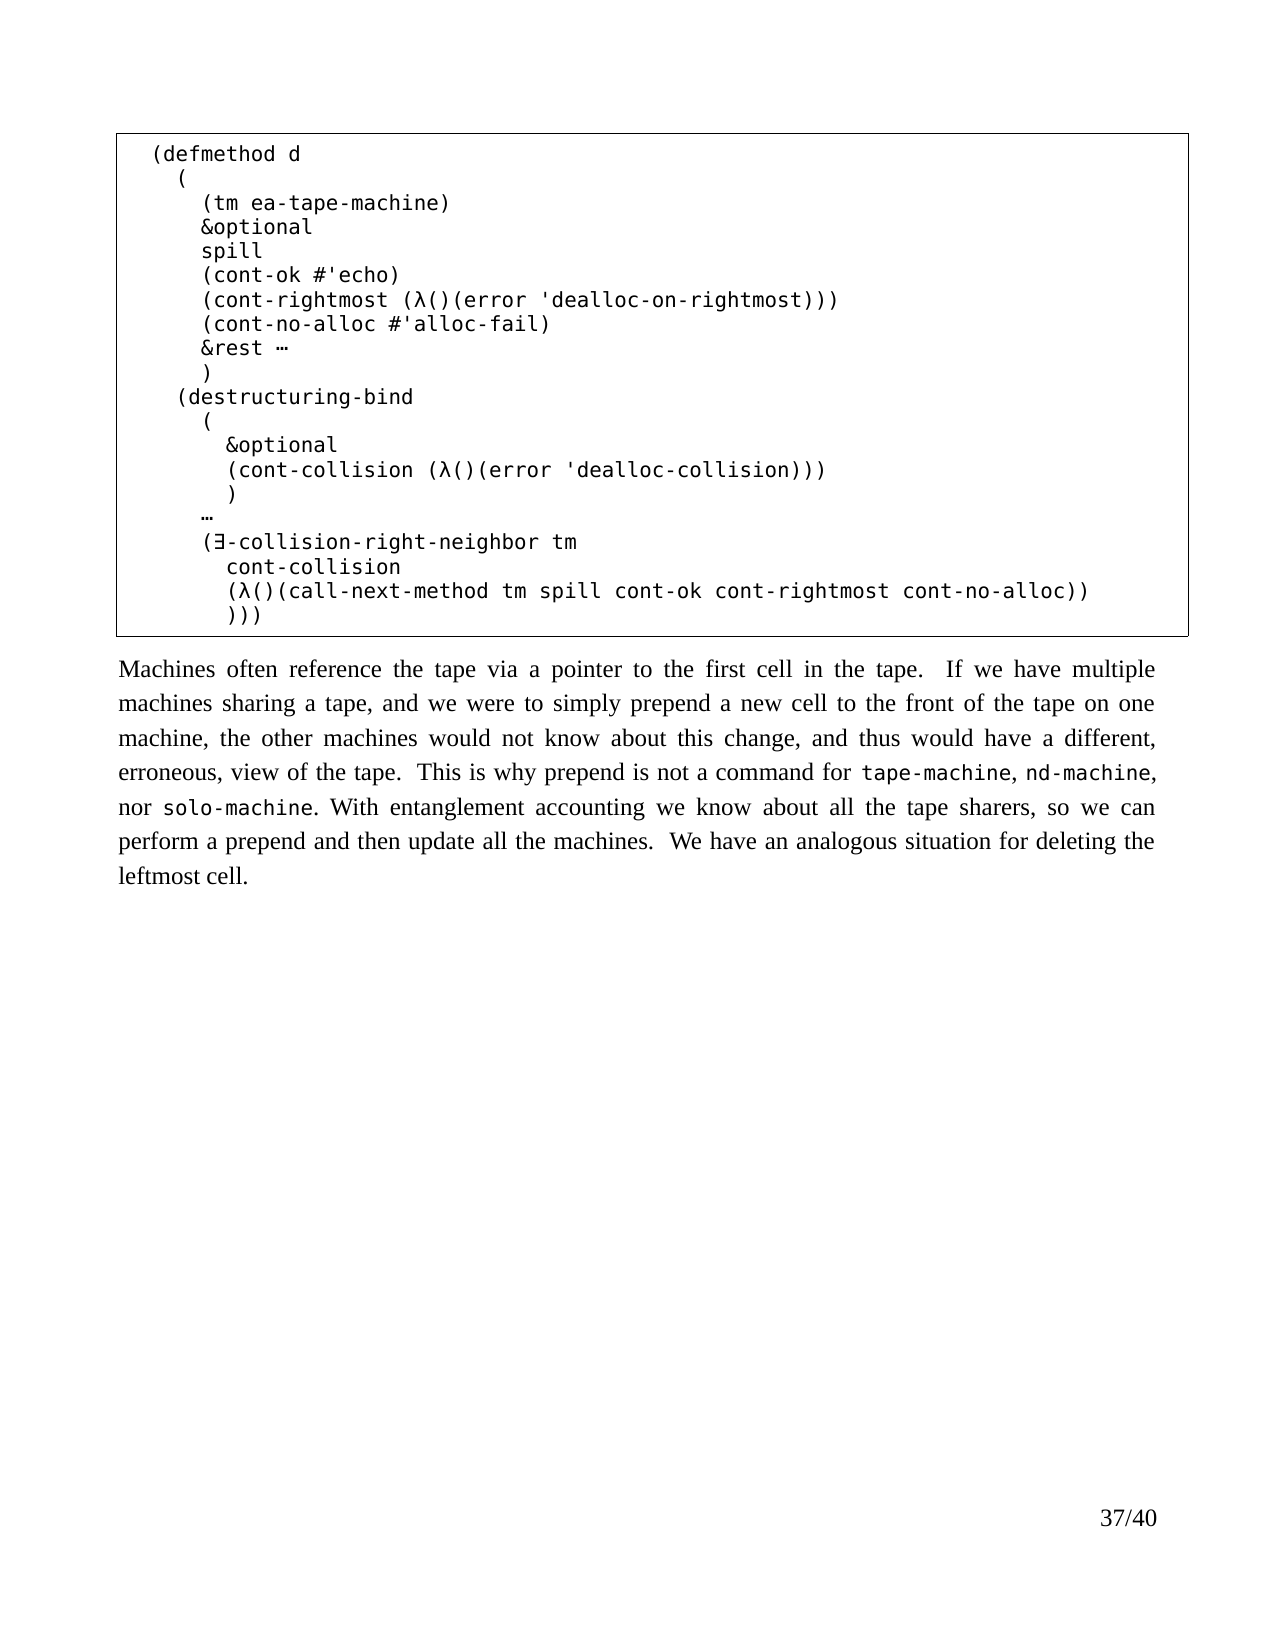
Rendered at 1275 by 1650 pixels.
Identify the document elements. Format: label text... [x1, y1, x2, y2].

text cont-collision [125, 555, 1179, 579]
text ) [125, 361, 1179, 385]
text (destructuring-bind [125, 385, 1179, 409]
text ) [125, 482, 1179, 506]
text ))) [125, 603, 1179, 627]
text (defmethod d [125, 142, 1179, 166]
text ⋯ [125, 506, 1179, 530]
text ( [125, 166, 1179, 191]
text Machines often reference the tape via a pointer to the first cell in the tape. If we have multiple machines sharing a tape, and we were to simply prepend a new cell to the front of the tape on one machine, the other machines would not know about this change, and thus would have a different, erroneous, view of the tape. This is why prepend is not a command for tape-machine, nd-machine, nor solo-machine. With entanglement accounting we know about all the tape sharers, so we can perform a prepend and then update all the machines. We have an analogous situation for deleting the leftmost cell. [118, 637, 1157, 890]
text (cont-collision (λ()(error 'dealloc-collision))) [125, 458, 1179, 482]
text [118, 118, 1157, 133]
text (cont-ok #'echo) [125, 263, 1179, 288]
text &rest ⋯ [125, 336, 1179, 361]
text &optional [125, 433, 1179, 458]
text (λ()(call-next-method tm spill cont-ok cont-rightmost cont-no-alloc)) [125, 579, 1179, 603]
text spill [125, 239, 1179, 263]
text (tm ea-tape-machine) [125, 191, 1179, 215]
text (cont-rightmost (λ()(error 'dealloc-on-rightmost))) [125, 288, 1179, 312]
text &optional [125, 215, 1179, 239]
text [117, 134, 1188, 636]
text ( [125, 409, 1179, 433]
text (cont-no-alloc #'alloc-fail) [125, 312, 1179, 336]
text (∃-collision-right-neighbor tm [125, 530, 1179, 555]
